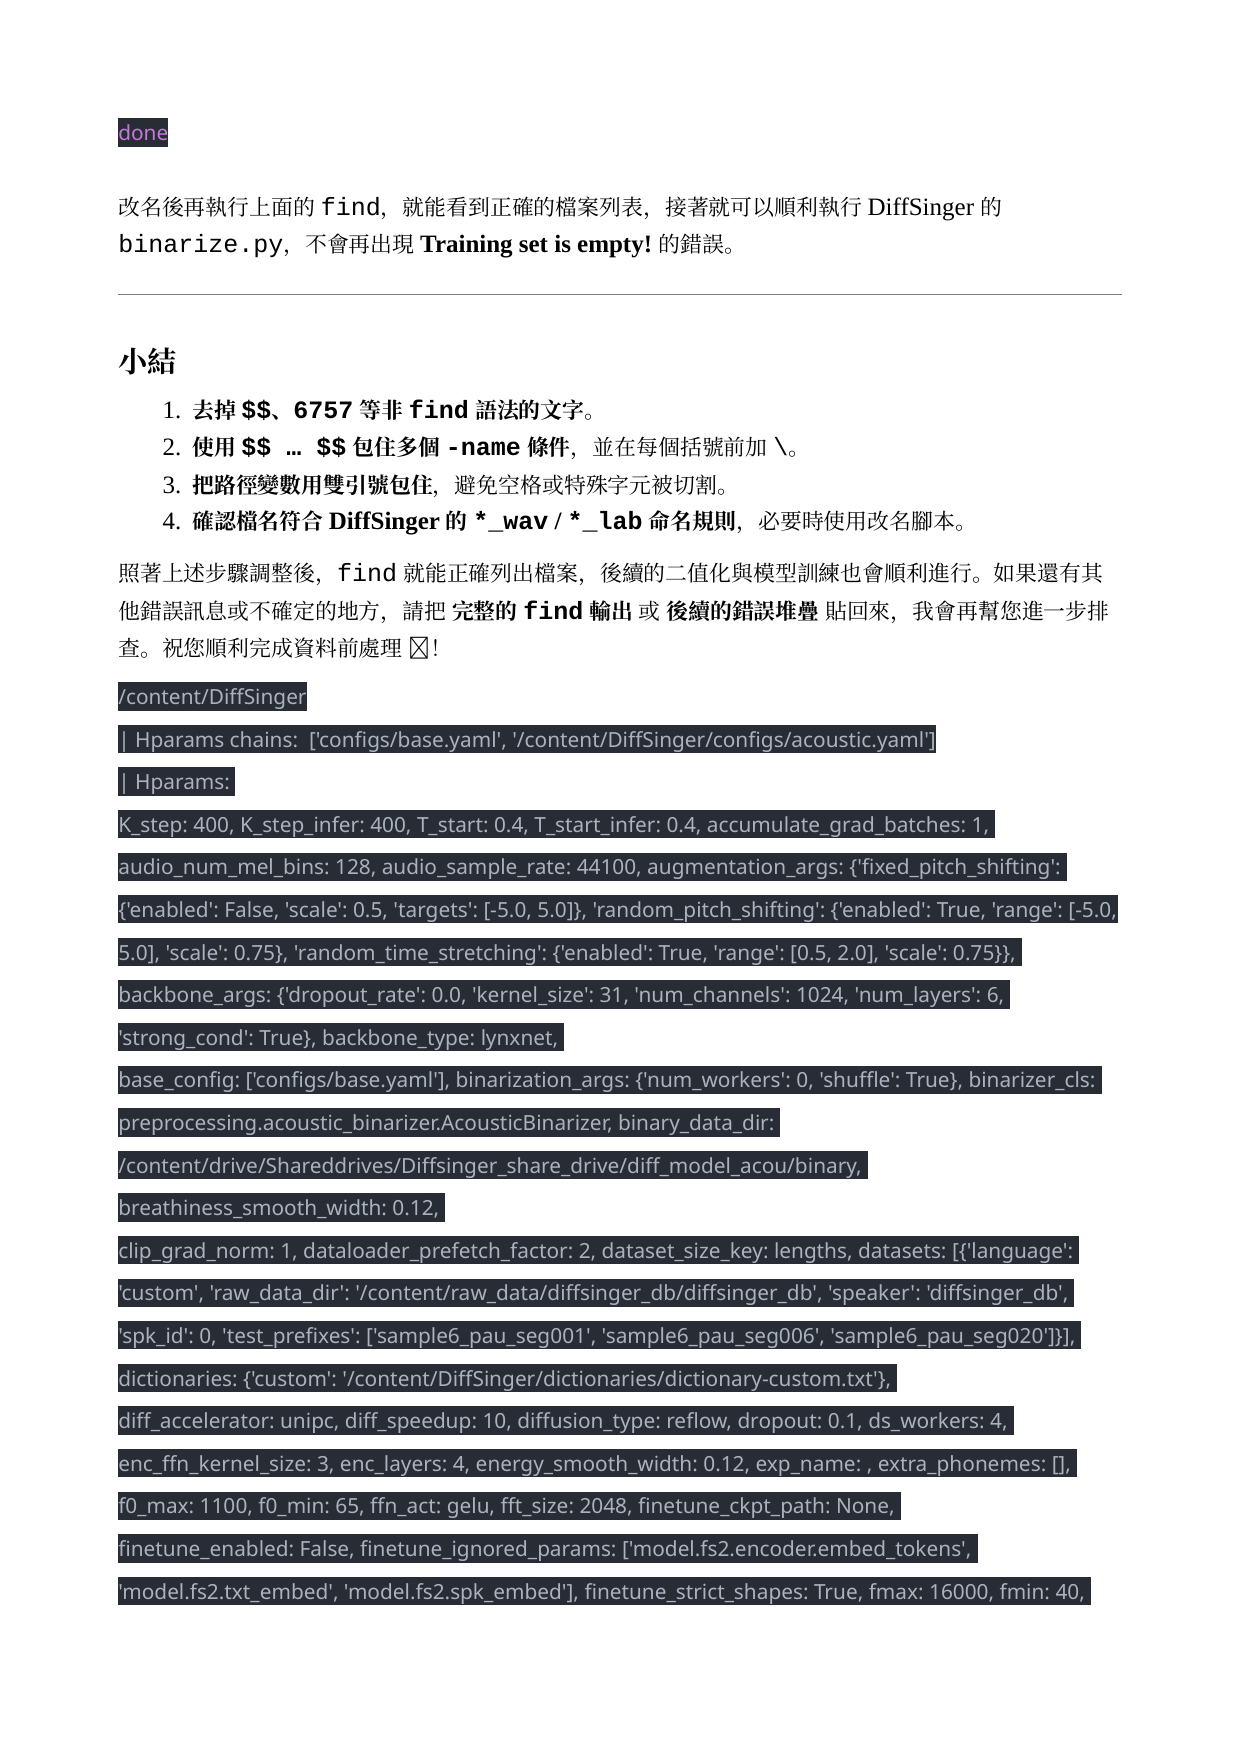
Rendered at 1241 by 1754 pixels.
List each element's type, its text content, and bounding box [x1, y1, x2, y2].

text base_config: ['configs/base.yaml'], binarization_args: {'num_workers': 0, 'shuffle': True}, binarizer_cls: preprocessing.acoustic_binarizer.AcousticBinarizer, binary_data_dir: /content/drive/Shareddrives/Diffsinger_share_drive/diff_model_acou/binary, breathiness_smooth_width: 0.12, [118, 1066, 1122, 1222]
text done [118, 118, 1122, 147]
list 使用 $$ … $$ 包住多個 -name 條件，並在每個括號前加 \。 [162, 431, 1122, 463]
list 去掉 $$、6757 等非 find 語法的文字。 [162, 393, 1122, 426]
text enc_ffn_kernel_size: 3, enc_layers: 4, energy_smooth_width: 0.12, exp_name: , extra_phonemes: [], [118, 1449, 1122, 1477]
text 照著上述步驟調整後，find 就能正確列出檔案，後續的二值化與模型訓練也會順利進行。如果還有其他錯誤訊息或不確定的地方，請把 完整的 find 輸出 或 後續的錯誤堆疊 貼回來，我會再幫您進一步排查。祝您順利完成資料前處理 🚀！ [118, 557, 1122, 663]
text /content/DiffSinger [118, 682, 1122, 711]
text audio_num_mel_bins: 128, audio_sample_rate: 44100, augmentation_args: {'fixed_pitch_shifting': {'enabled': False, 'scale': 0.5, 'targets': [-5.0, 5.0]}, 'random_pitch_shifting': {'enabled': True, 'range': [-5.0, 5.0], 'scale': 0.75}, 'random_time_stretching': {'enabled': True, 'range': [0.5, 2.0], 'scale': 0.75}}, backbone_args: {'dropout_rate': 0.0, 'kernel_size': 31, 'num_channels': 1024, 'num_layers': 6, 'strong_cond': True}, backbone_type: lynxnet, [118, 852, 1122, 1051]
text clip_grad_norm: 1, dataloader_prefetch_factor: 2, dataset_size_key: lengths, datasets: [{'language': 'custom', 'raw_data_dir': '/content/raw_data/diffsinger_db/diffsinger_db', 'speaker': 'diffsinger_db', 'spk_id': 0, 'test_prefixes': ['sample6_pau_seg001', 'sample6_pau_seg006', 'sample6_pau_seg020']}], dictionaries: {'custom': '/content/DiffSinger/dictionaries/dictionary-custom.txt'}, [118, 1236, 1122, 1392]
text K_step: 400, K_step_infer: 400, T_start: 0.4, T_start_infer: 0.4, accumulate_grad_batches: 1, [118, 810, 1122, 838]
text diff_accelerator: unipc, diff_speedup: 10, diffusion_type: reflow, dropout: 0.1, ds_workers: 4, [118, 1406, 1122, 1435]
text finetune_enabled: False, finetune_ignored_params: ['model.fs2.encoder.embed_tokens', 'model.fs2.txt_embed', 'model.fs2.spk_embed'], finetune_strict_shapes: True, fmax: 16000, fmin: 40, [118, 1534, 1122, 1605]
text | Hparams chains: ['configs/base.yaml', '/content/DiffSinger/configs/acoustic.yaml'] [118, 725, 1122, 753]
text f0_max: 1100, f0_min: 65, ffn_act: gelu, fft_size: 2048, finetune_ckpt_path: None, [118, 1492, 1122, 1520]
text | Hparams: [118, 767, 1122, 796]
list 把路徑變數用雙引號包住，避免空格或特殊字元被切割。 [162, 468, 1122, 500]
subtitle 小結 [118, 339, 1122, 381]
text 改名後再執行上面的 find，就能看到正確的檔案列表，接著就可以順利執行 DiffSinger 的 binarize.py，不會再出現 Training set is empty! 的錯誤。 [118, 190, 1122, 260]
list 確認檔名符合 DiffSinger 的 *_wav / *_lab 命名規則，必要時使用改名腳本。 [162, 504, 1122, 537]
